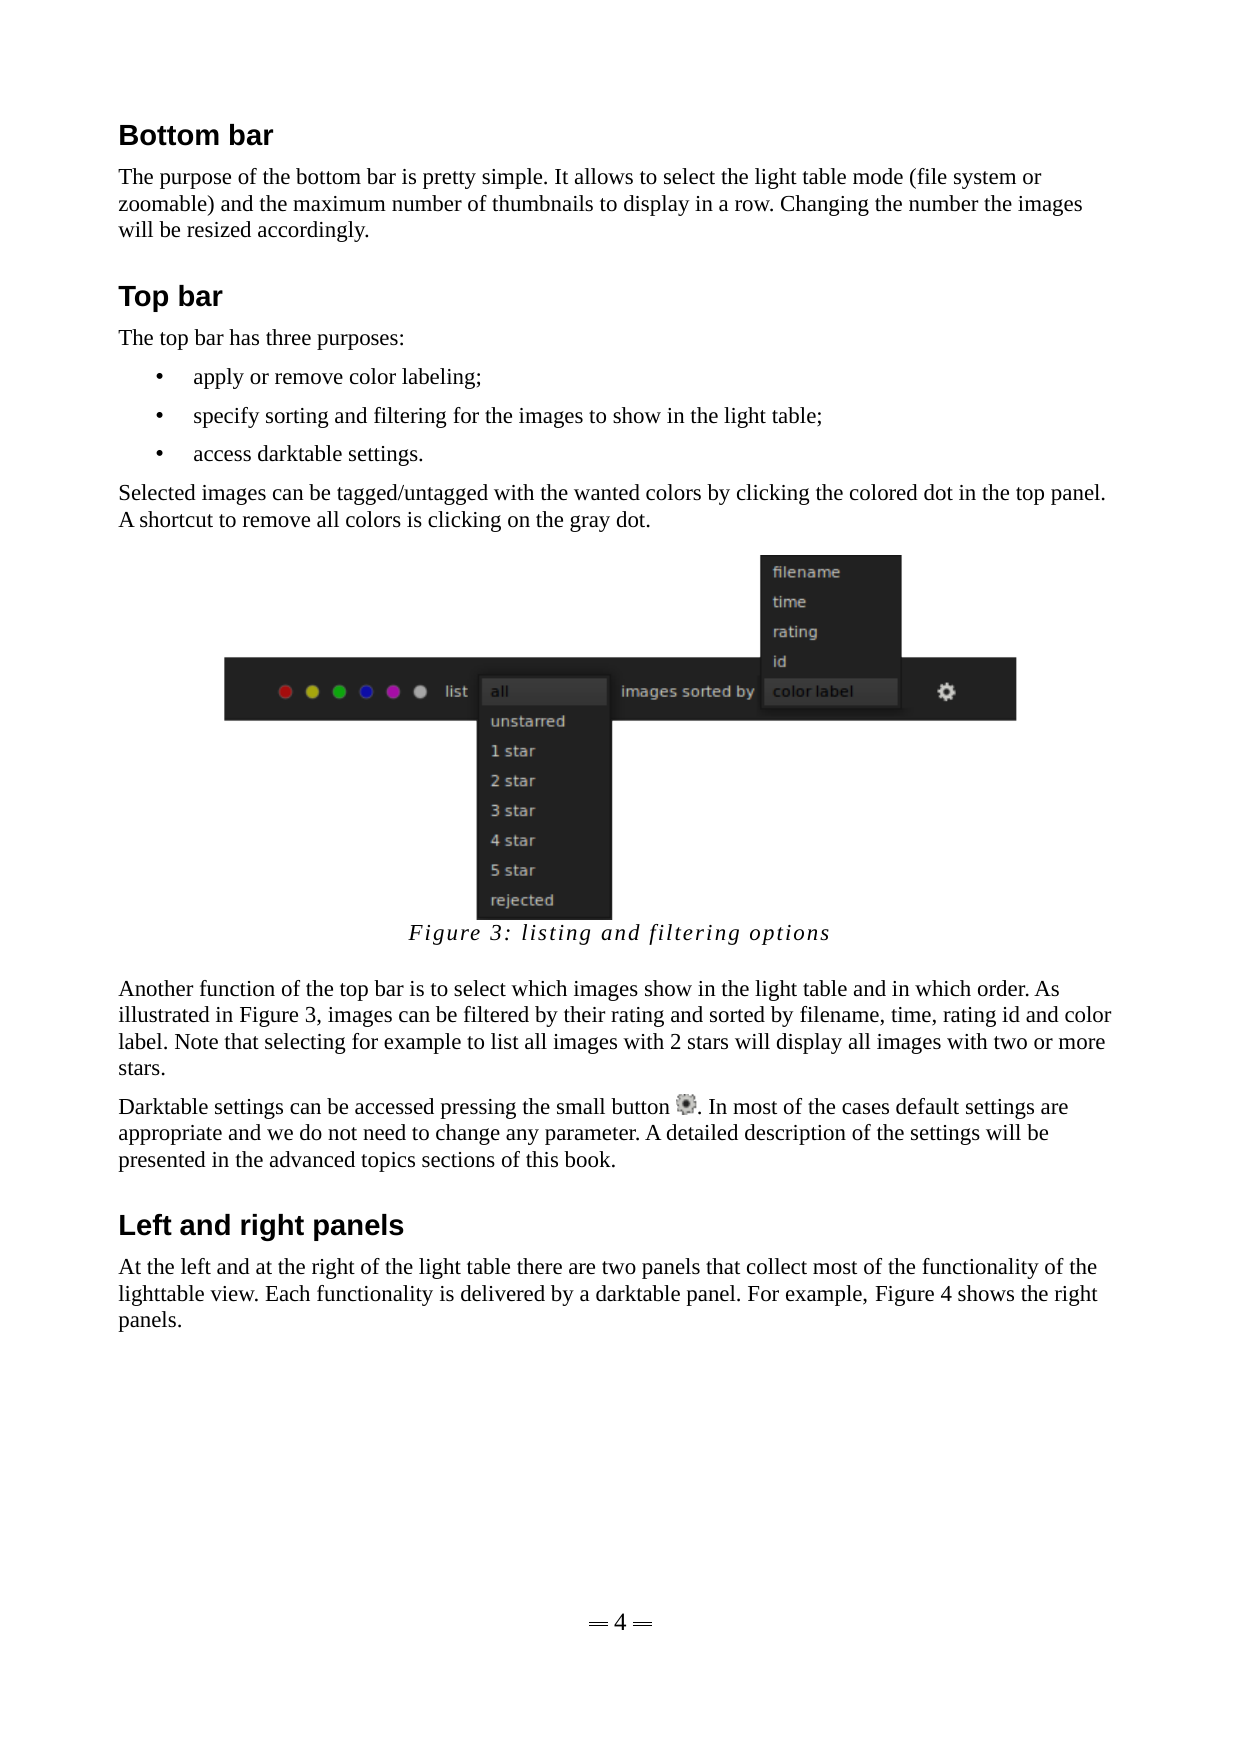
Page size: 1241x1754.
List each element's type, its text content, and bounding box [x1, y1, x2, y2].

list access darktable settings. [156, 441, 1122, 467]
text The top bar has three purposes: [118, 324, 1122, 350]
subtitle Top bar [118, 279, 1122, 312]
text Another function of the top bar is to select which images show in the light table and in which order. As illustrated in Figure 3, images can be filtered by their rating and sorted by filename, time, rating id and color label. Note that selecting for example to list all images with 2 stars will display all images with two or more stars. [118, 543, 1122, 1080]
text The purpose of the bottom bar is pretty simple. It allows to select the light table mode (file system or zoomable) and the maximum number of thumbnails to display in a row. Changing the number the images will be resized accordingly. [118, 163, 1122, 242]
subtitle Bottom bar [118, 118, 1122, 152]
subtitle Left and right panels [118, 1208, 1122, 1242]
text At the left and at the right of the light table there are two panels that collect most of the functionality of the lighttable view. Each functionality is delivered by a darktable panel. For example, Figure 4 shows the right panels. [118, 1253, 1122, 1332]
list apply or remove color labeling; [156, 363, 1122, 389]
picture [224, 555, 1017, 920]
text Figure 3: listing and filtering options [224, 920, 1016, 946]
text Darktable settings can be accessed pressing the small button . In most of the cases default settings are appropriate and we do not need to change any parameter. A detailed description of the settings will be presented in the advanced topics sections of this book. [118, 1093, 1122, 1172]
list specify sorting and filtering for the images to show in the light table; [156, 402, 1122, 428]
picture [676, 1094, 697, 1115]
text Selected images can be tagged/untagged with the wanted colors by clicking the colored dot in the top panel. A shortcut to remove all colors is clicking on the gray dot. [118, 479, 1122, 532]
